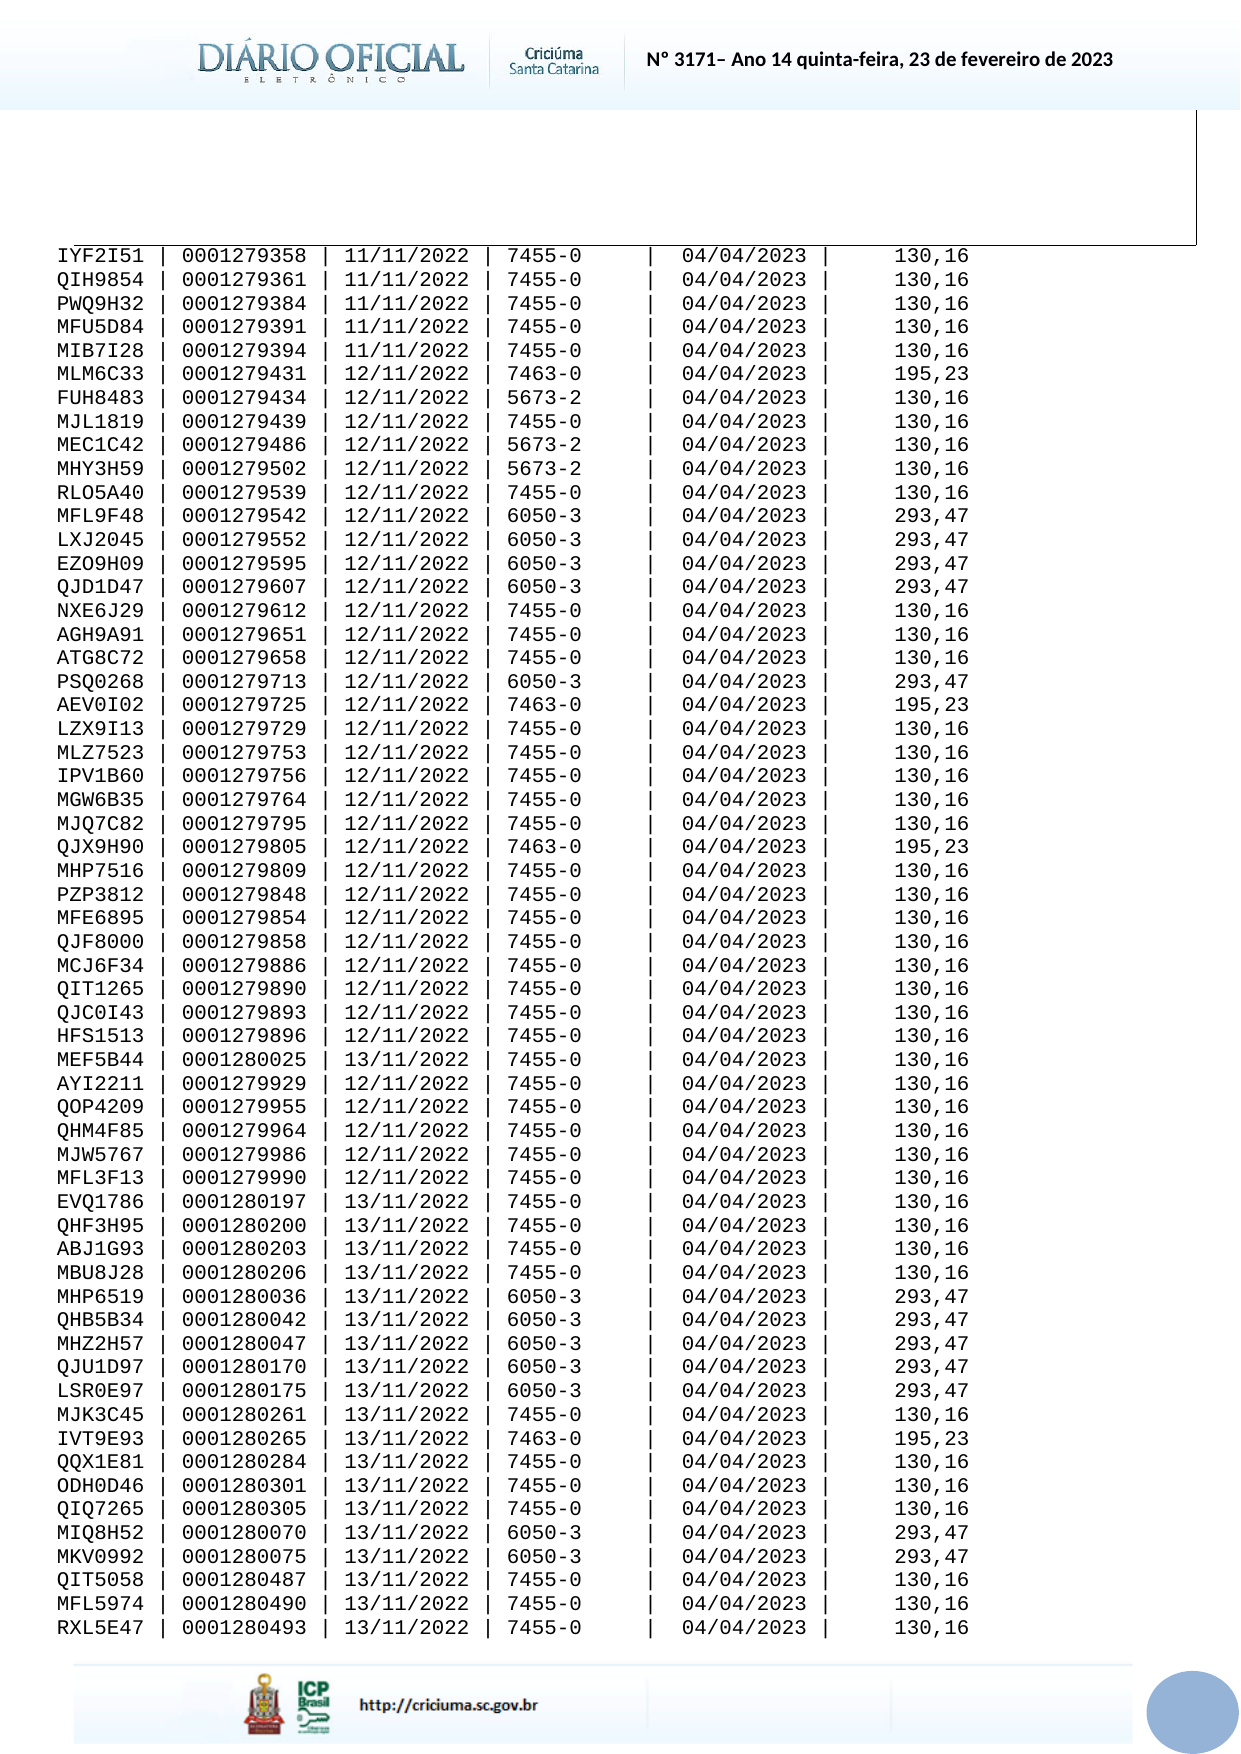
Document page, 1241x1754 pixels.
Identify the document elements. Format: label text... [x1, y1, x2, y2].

text MEF5B44 | 0001280025 | 13/11/2022 | 7455-0 | 04/04/2023 | 130,16 [44, 1049, 1196, 1073]
text AYI2211 | 0001279929 | 12/11/2022 | 7455-0 | 04/04/2023 | 130,16 [44, 1073, 1196, 1096]
text ODH0D46 | 0001280301 | 13/11/2022 | 7455-0 | 04/04/2023 | 130,16 [44, 1475, 1196, 1498]
text RXL5E47 | 0001280493 | 13/11/2022 | 7455-0 | 04/04/2023 | 130,16 [44, 1617, 1196, 1640]
text QIT1265 | 0001279890 | 12/11/2022 | 7455-0 | 04/04/2023 | 130,16 [44, 978, 1196, 1002]
text LXJ2045 | 0001279552 | 12/11/2022 | 6050-3 | 04/04/2023 | 293,47 [44, 529, 1196, 553]
text QJD1D47 | 0001279607 | 12/11/2022 | 6050-3 | 04/04/2023 | 293,47 [44, 576, 1196, 600]
text MFE6895 | 0001279854 | 12/11/2022 | 7455-0 | 04/04/2023 | 130,16 [44, 907, 1196, 931]
text EZO9H09 | 0001279595 | 12/11/2022 | 6050-3 | 04/04/2023 | 293,47 [44, 553, 1196, 576]
text QJX9H90 | 0001279805 | 12/11/2022 | 7463-0 | 04/04/2023 | 195,23 [44, 836, 1196, 860]
text QHM4F85 | 0001279964 | 12/11/2022 | 7455-0 | 04/04/2023 | 130,16 [44, 1120, 1196, 1144]
text MGW6B35 | 0001279764 | 12/11/2022 | 7455-0 | 04/04/2023 | 130,16 [44, 789, 1196, 813]
text IPV1B60 | 0001279756 | 12/11/2022 | 7455-0 | 04/04/2023 | 130,16 [44, 765, 1196, 789]
text MFL3F13 | 0001279990 | 12/11/2022 | 7455-0 | 04/04/2023 | 130,16 [44, 1167, 1196, 1191]
text QQX1E81 | 0001280284 | 13/11/2022 | 7455-0 | 04/04/2023 | 130,16 [44, 1451, 1196, 1475]
text MLM6C33 | 0001279431 | 12/11/2022 | 7463-0 | 04/04/2023 | 195,23 [44, 363, 1196, 387]
text QJF8000 | 0001279858 | 12/11/2022 | 7455-0 | 04/04/2023 | 130,16 [44, 931, 1196, 954]
text MBU8J28 | 0001280206 | 13/11/2022 | 7455-0 | 04/04/2023 | 130,16 [44, 1262, 1196, 1286]
text MHP7516 | 0001279809 | 12/11/2022 | 7455-0 | 04/04/2023 | 130,16 [44, 860, 1196, 884]
text LSR0E97 | 0001280175 | 13/11/2022 | 6050-3 | 04/04/2023 | 293,47 [44, 1380, 1196, 1404]
text LZX9I13 | 0001279729 | 12/11/2022 | 7455-0 | 04/04/2023 | 130,16 [44, 718, 1196, 742]
text MFL5974 | 0001280490 | 13/11/2022 | 7455-0 | 04/04/2023 | 130,16 [44, 1593, 1196, 1617]
text MJQ7C82 | 0001279795 | 12/11/2022 | 7455-0 | 04/04/2023 | 130,16 [44, 813, 1196, 836]
text MJK3C45 | 0001280261 | 13/11/2022 | 7455-0 | 04/04/2023 | 130,16 [44, 1404, 1196, 1427]
text QHF3H95 | 0001280200 | 13/11/2022 | 7455-0 | 04/04/2023 | 130,16 [44, 1215, 1196, 1238]
text MHP6519 | 0001280036 | 13/11/2022 | 6050-3 | 04/04/2023 | 293,47 [44, 1286, 1196, 1309]
text AEV0I02 | 0001279725 | 12/11/2022 | 7463-0 | 04/04/2023 | 195,23 [44, 694, 1196, 718]
text QJC0I43 | 0001279893 | 12/11/2022 | 7455-0 | 04/04/2023 | 130,16 [44, 1002, 1196, 1026]
text MFL9F48 | 0001279542 | 12/11/2022 | 6050-3 | 04/04/2023 | 293,47 [44, 505, 1196, 529]
text IYF2I51 | 0001279358 | 11/11/2022 | 7455-0 | 04/04/2023 | 130,16 [44, 245, 1196, 269]
text MFU5D84 | 0001279391 | 11/11/2022 | 7455-0 | 04/04/2023 | 130,16 [44, 316, 1196, 340]
text MLZ7523 | 0001279753 | 12/11/2022 | 7455-0 | 04/04/2023 | 130,16 [44, 742, 1196, 765]
text IVT9E93 | 0001280265 | 13/11/2022 | 7463-0 | 04/04/2023 | 195,23 [44, 1427, 1196, 1451]
text QJU1D97 | 0001280170 | 13/11/2022 | 6050-3 | 04/04/2023 | 293,47 [44, 1357, 1196, 1380]
text PSQ0268 | 0001279713 | 12/11/2022 | 6050-3 | 04/04/2023 | 293,47 [44, 671, 1196, 694]
text QIQ7265 | 0001280305 | 13/11/2022 | 7455-0 | 04/04/2023 | 130,16 [44, 1498, 1196, 1522]
text NXE6J29 | 0001279612 | 12/11/2022 | 7455-0 | 04/04/2023 | 130,16 [44, 600, 1196, 623]
text QIH9854 | 0001279361 | 11/11/2022 | 7455-0 | 04/04/2023 | 130,16 [44, 269, 1196, 292]
text ABJ1G93 | 0001280203 | 13/11/2022 | 7455-0 | 04/04/2023 | 130,16 [44, 1238, 1196, 1262]
text RLO5A40 | 0001279539 | 12/11/2022 | 7455-0 | 04/04/2023 | 130,16 [44, 482, 1196, 505]
text FUH8483 | 0001279434 | 12/11/2022 | 5673-2 | 04/04/2023 | 130,16 [44, 387, 1196, 411]
text AGH9A91 | 0001279651 | 12/11/2022 | 7455-0 | 04/04/2023 | 130,16 [44, 623, 1196, 647]
text EVQ1786 | 0001280197 | 13/11/2022 | 7455-0 | 04/04/2023 | 130,16 [44, 1191, 1196, 1215]
text QOP4209 | 0001279955 | 12/11/2022 | 7455-0 | 04/04/2023 | 130,16 [44, 1096, 1196, 1120]
text MIB7I28 | 0001279394 | 11/11/2022 | 7455-0 | 04/04/2023 | 130,16 [44, 340, 1196, 363]
text MHY3H59 | 0001279502 | 12/11/2022 | 5673-2 | 04/04/2023 | 130,16 [44, 458, 1196, 482]
text MHZ2H57 | 0001280047 | 13/11/2022 | 6050-3 | 04/04/2023 | 293,47 [44, 1333, 1196, 1357]
text MJL1819 | 0001279439 | 12/11/2022 | 7455-0 | 04/04/2023 | 130,16 [44, 411, 1196, 434]
text HFS1513 | 0001279896 | 12/11/2022 | 7455-0 | 04/04/2023 | 130,16 [44, 1026, 1196, 1049]
text MJW5767 | 0001279986 | 12/11/2022 | 7455-0 | 04/04/2023 | 130,16 [44, 1144, 1196, 1167]
text PZP3812 | 0001279848 | 12/11/2022 | 7455-0 | 04/04/2023 | 130,16 [44, 884, 1196, 907]
text PWQ9H32 | 0001279384 | 11/11/2022 | 7455-0 | 04/04/2023 | 130,16 [44, 292, 1196, 316]
text QHB5B34 | 0001280042 | 13/11/2022 | 6050-3 | 04/04/2023 | 293,47 [44, 1309, 1196, 1333]
text MIQ8H52 | 0001280070 | 13/11/2022 | 6050-3 | 04/04/2023 | 293,47 [44, 1522, 1196, 1546]
text MKV0992 | 0001280075 | 13/11/2022 | 6050-3 | 04/04/2023 | 293,47 [44, 1546, 1196, 1569]
text ATG8C72 | 0001279658 | 12/11/2022 | 7455-0 | 04/04/2023 | 130,16 [44, 647, 1196, 671]
text MEC1C42 | 0001279486 | 12/11/2022 | 5673-2 | 04/04/2023 | 130,16 [44, 434, 1196, 458]
text MCJ6F34 | 0001279886 | 12/11/2022 | 7455-0 | 04/04/2023 | 130,16 [44, 954, 1196, 978]
text QIT5058 | 0001280487 | 13/11/2022 | 7455-0 | 04/04/2023 | 130,16 [44, 1569, 1196, 1593]
